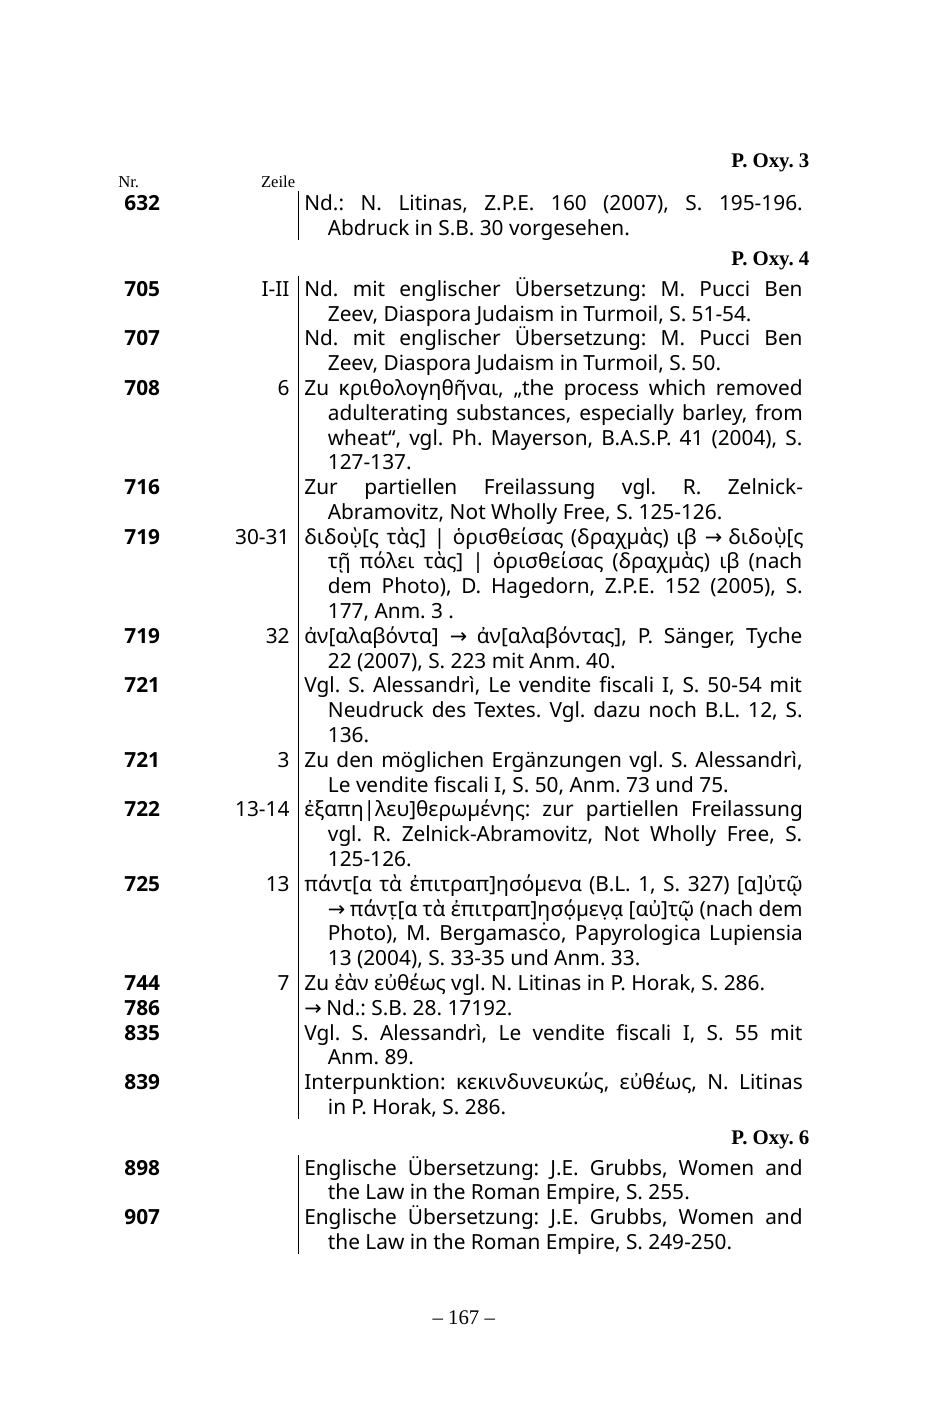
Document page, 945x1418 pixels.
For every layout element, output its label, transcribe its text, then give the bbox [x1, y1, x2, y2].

table_cell 13-14 [207, 797, 298, 871]
table_cell 744 [118, 971, 207, 995]
table_cell 708 [118, 376, 207, 475]
table_cell 719 [118, 624, 207, 673]
table_cell πάντ[α τὰ ἐπιτραπ]ησόμενα (B.L. 1, S. 327) [α]ὐτῷ → πάντ̣[α τὰ ἐπιτραπ]η̣σό̣μεν̣α̣ [αὐ]τῷ (nach dem Photo), M. Bergamasco, Papyrologica Lupiensia 13 (2004), S. 33-35 und Anm. 33. [299, 871, 809, 971]
table_cell 722 [118, 797, 207, 871]
table_cell Nd.: N. Litinas, Z.P.E. 160 (2007), S. 195-196. Abdruck in S.B. 30 vorgesehen. [299, 191, 809, 240]
table_cell 632 [118, 191, 207, 240]
table_cell Interpunktion: κεκινδυνευκώς, εὐθέως, N. Litinas in P. Horak, S. 286. [299, 1070, 809, 1119]
table_header Nd. mit englischer Übersetzung: M. Pucci Ben Zeev, Diaspora Judaism in Turmoil, S. 51-54. [299, 276, 809, 326]
table_cell Vgl. S. Alessandrì, Le vendite fiscali I, S. 55 mit Anm. 89. [299, 1020, 809, 1070]
table_cell 3 [207, 748, 298, 797]
table_cell ἐξαπη|λευ]θερωμένης: zur partiellen Freilassung vgl. R. Zelnick-Abramovitz, Not Wholly Free, S. 125-126. [299, 797, 809, 871]
table_cell 835 [118, 1020, 207, 1070]
table_cell διδοὺ̣[ς τὰς] | ὁρισθείσας (δραχμὰς) ιβ → διδοὺ̣[ς τῇ πόλει τὰς] | ὁρισθείσας (δραχμὰς) ιβ (nach dem Photo), D. Hagedorn, Z.P.E. 152 (2005), S. 177, Anm. 3 . [299, 524, 809, 623]
table_cell [207, 673, 298, 747]
table_header [207, 1155, 298, 1205]
table_cell Zu κριθολογηθῆναι, „the process which removed adulterating substances, especially barley, from wheat“, vgl. Ph. Mayerson, B.A.S.P. 41 (2004), S. 127-137. [299, 376, 809, 475]
table_cell 716 [118, 475, 207, 524]
table_cell [207, 1020, 298, 1070]
table_cell 13 [207, 871, 298, 971]
table_cell 6 [207, 376, 298, 475]
table_header 898 [118, 1155, 207, 1205]
table_cell Zu den möglichen Ergänzungen vgl. S. Alessandrì, Le vendite fiscali I, S. 50, Anm. 73 und 75. [299, 748, 809, 797]
table_cell 721 [118, 748, 207, 797]
table_cell Englische Übersetzung: J.E. Grubbs, Women and the Law in the Roman Empire, S. 249-250. [299, 1205, 809, 1254]
table_cell 907 [118, 1205, 207, 1254]
table_cell Zur partiellen Freilassung vgl. R. Zelnick-Abramovitz, Not Wholly Free, S. 125-126. [299, 475, 809, 524]
table_cell 786 [118, 995, 207, 1020]
subtitle P. Oxy. 6 [118, 1125, 809, 1149]
table_header Englische Übersetzung: J.E. Grubbs, Women and the Law in the Roman Empire, S. 255. [299, 1155, 809, 1205]
table_header I-II [207, 276, 298, 326]
table_cell 7 [207, 971, 298, 995]
table_cell 719 [118, 524, 207, 623]
table_cell Zu ἐὰν εὐθέως vgl. N. Litinas in P. Horak, S. 286. [299, 971, 809, 995]
table_cell 707 [118, 326, 207, 376]
table_cell 32 [207, 624, 298, 673]
table_cell [207, 326, 298, 376]
table_cell 839 [118, 1070, 207, 1119]
table_cell ἀν[αλαβόντα] → ἀν[αλαβόντας], P. Sänger, Tyche 22 (2007), S. 223 mit Anm. 40. [299, 624, 809, 673]
table_cell 725 [118, 871, 207, 971]
table_cell [207, 475, 298, 524]
table_cell Nd. mit englischer Übersetzung: M. Pucci Ben Zeev, Diaspora Judaism in Turmoil, S. 50. [299, 326, 809, 376]
table_cell → Nd.: S.B. 28. 17192. [299, 995, 809, 1020]
table_header 705 [118, 276, 207, 326]
table_cell [207, 1070, 298, 1119]
table_cell Vgl. S. Alessandrì, Le vendite fiscali I, S. 50-54 mit Neudruck des Textes. Vgl. dazu noch B.L. 12, S. 136. [299, 673, 809, 747]
table_cell 30-31 [207, 524, 298, 623]
table_cell [207, 995, 298, 1020]
table_cell [207, 1205, 298, 1254]
table_cell [207, 191, 298, 240]
subtitle P. Oxy. 4 [118, 246, 809, 270]
table_cell 721 [118, 673, 207, 747]
